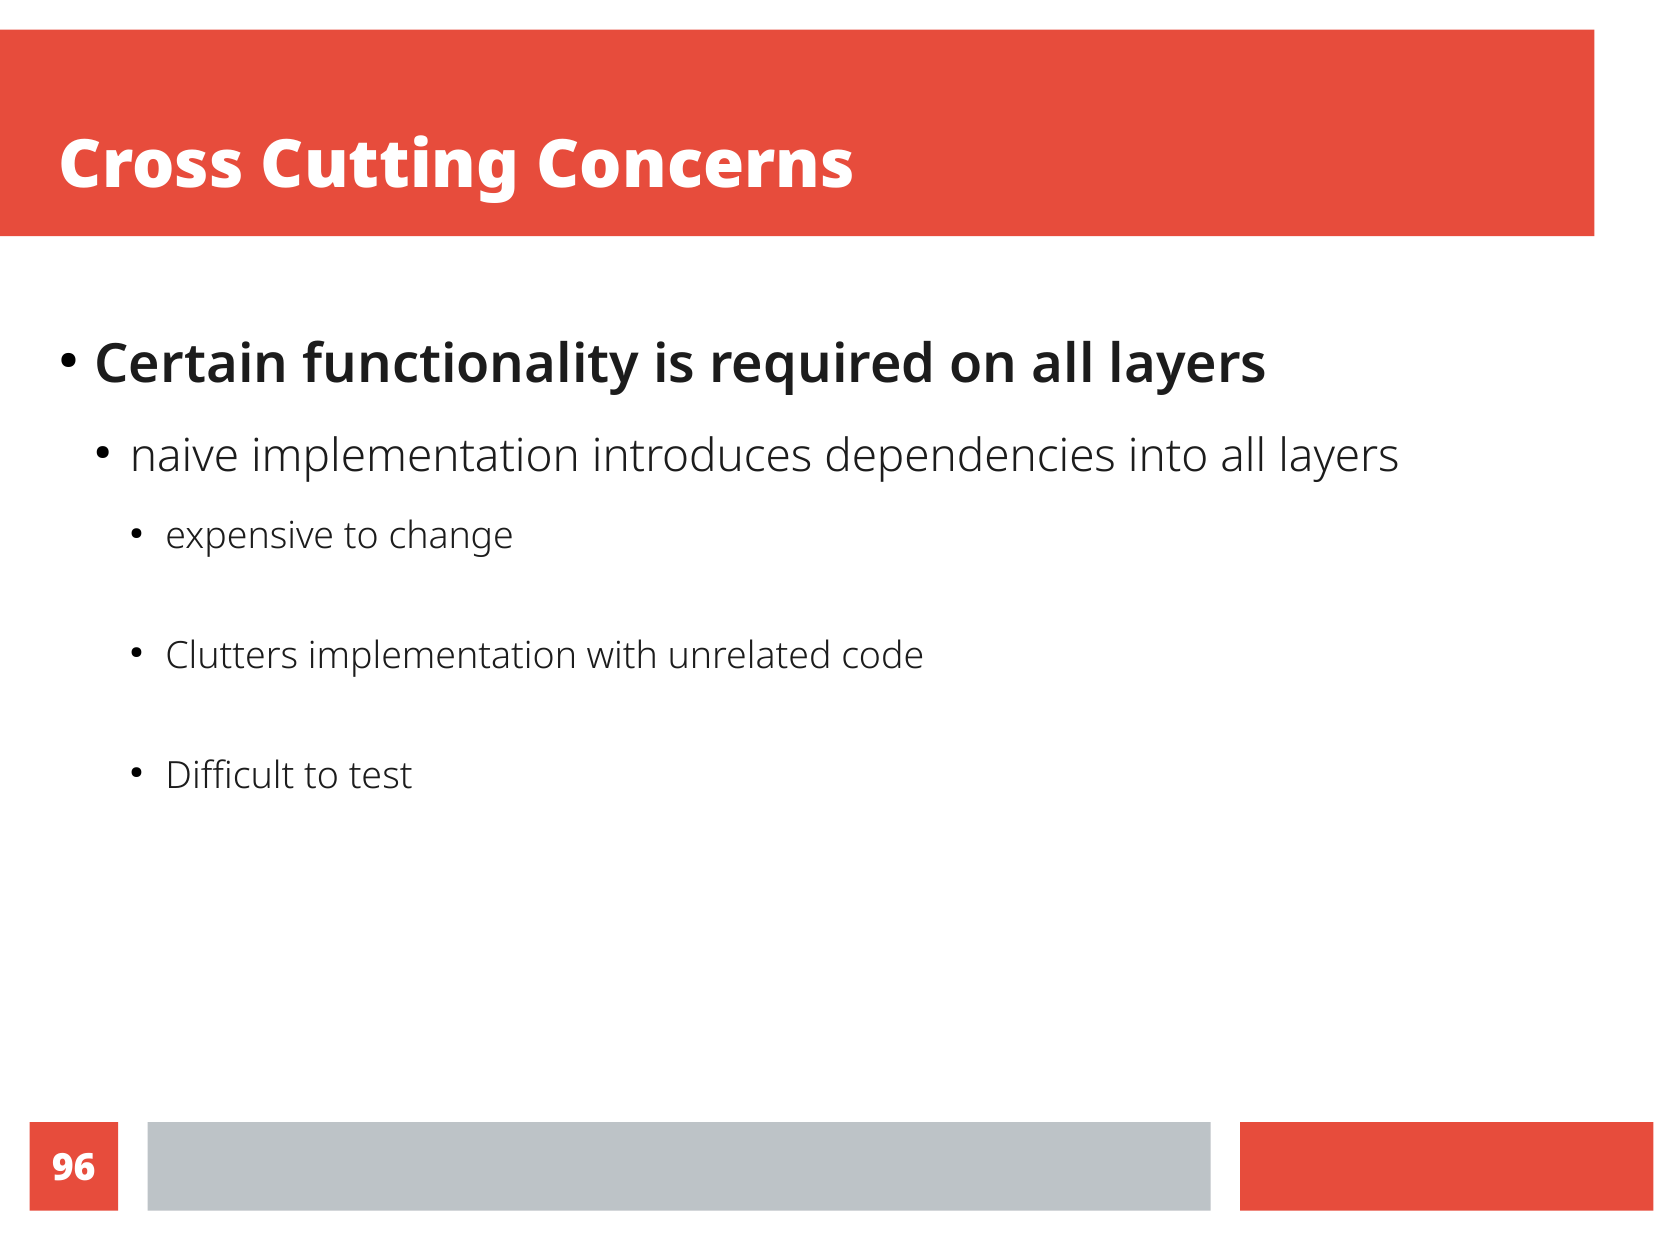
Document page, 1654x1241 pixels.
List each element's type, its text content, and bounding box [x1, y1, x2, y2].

list Certain functionality is required on all layers naive implementation introduces dependencies into all layers expensive to change Clutters implementation with unrelated code Difficult to test [59, 324, 1565, 1093]
title Cross Cutting Concerns [59, 59, 1595, 207]
